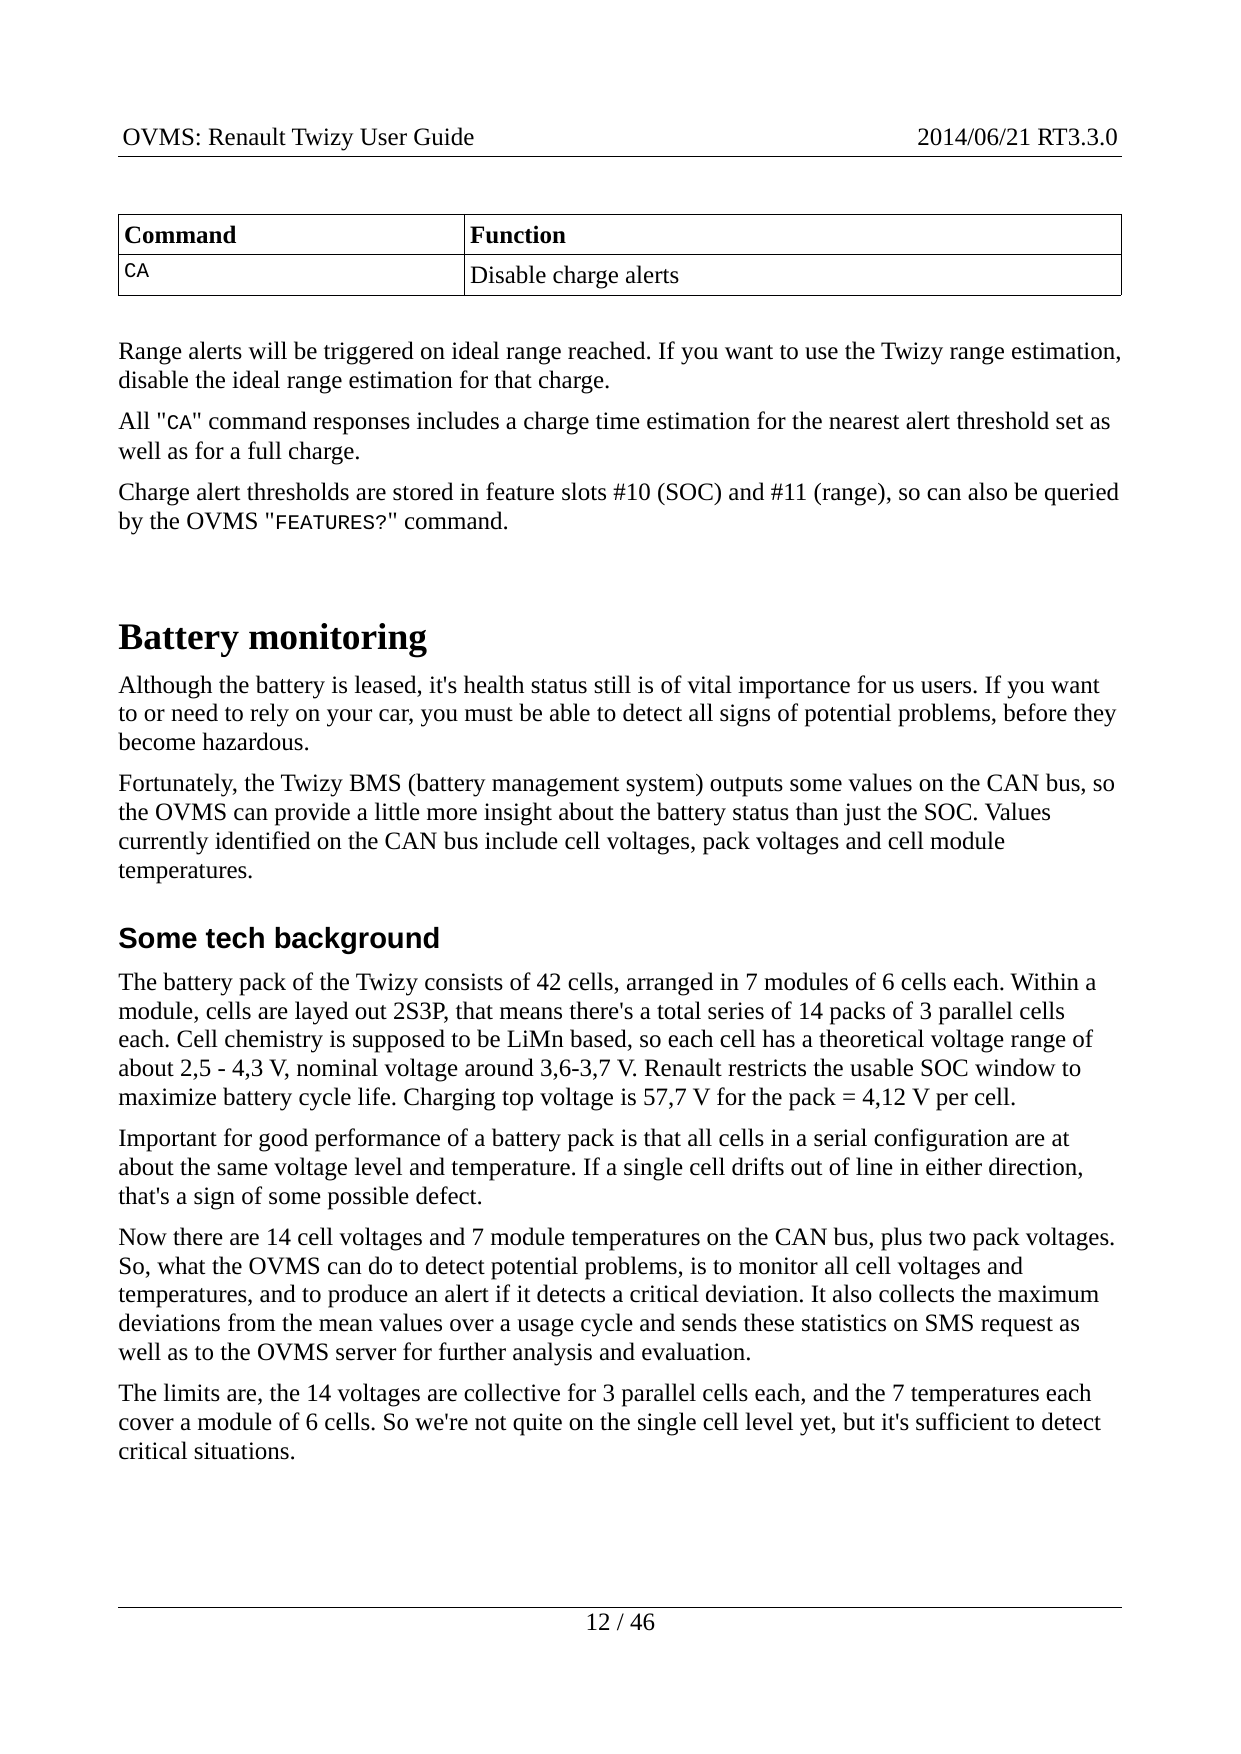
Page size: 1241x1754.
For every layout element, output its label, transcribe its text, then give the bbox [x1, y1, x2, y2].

table_header Command [119, 215, 464, 254]
text The battery pack of the Twizy consists of 42 cells, arranged in 7 modules of 6 cells each. Within a module, cells are layed out 2S3P, that means there's a total series of 14 packs of 3 parallel cells each. Cell chemistry is supposed to be LiMn based, so each cell has a theoretical voltage range of about 2,5 - 4,3 V, nominal voltage around 3,6-3,7 V. Renault restricts the usable SOC window to maximize battery cycle life. Charging top voltage is 57,7 V for the pack = 4,12 V per cell. [118, 967, 1122, 1111]
text Range alerts will be triggered on ideal range reached. If you want to use the Twizy range estimation, disable the ideal range estimation for that charge. [118, 336, 1122, 394]
table_cell CA [119, 255, 464, 295]
text The limits are, the 14 voltages are collective for 3 parallel cells each, and the 7 temperatures each cover a module of 6 cells. So we're not quite on the single cell level yet, but it's sufficient to detect critical situations. [118, 1378, 1122, 1464]
table_cell Disable charge alerts [465, 255, 1121, 295]
text Important for good performance of a battery pack is that all cells in a serial configuration are at about the same voltage level and temperature. If a single cell drifts out of line in either direction, that's a sign of some possible defect. [118, 1123, 1122, 1209]
text All "CA" command responses includes a charge time estimation for the nearest alert threshold set as well as for a full charge. [118, 406, 1122, 464]
text Fortunately, the Twizy BMS (battery management system) outputs some values on the CAN bus, so the OVMS can provide a little more insight about the battery status than just the SOC. Values currently identified on the CAN bus include cell voltages, pack voltages and cell module temperatures. [118, 768, 1122, 883]
text Charge alert thresholds are stored in feature slots #10 (SOC) and #11 (range), so can also be queried by the OVMS "FEATURES?" command. [118, 477, 1122, 535]
text Although the battery is leased, it's health status still is of vital importance for us users. If you want to or need to rely on your car, you must be able to detect all signs of potential problems, before they become hazardous. [118, 670, 1122, 756]
table_header Function [465, 215, 1121, 254]
subtitle Battery monitoring [118, 614, 1122, 657]
text Now there are 14 cell voltages and 7 module temperatures on the CAN bus, plus two pack voltages. So, what the OVMS can do to detect potential problems, is to monitor all cell voltages and temperatures, and to produce an alert if it detects a critical deviation. It also collects the maximum deviations from the mean values over a usage cycle and sends these statistics on SMS request as well as to the OVMS server for further analysis and evaluation. [118, 1222, 1122, 1366]
subtitle Some tech background [118, 921, 1122, 954]
